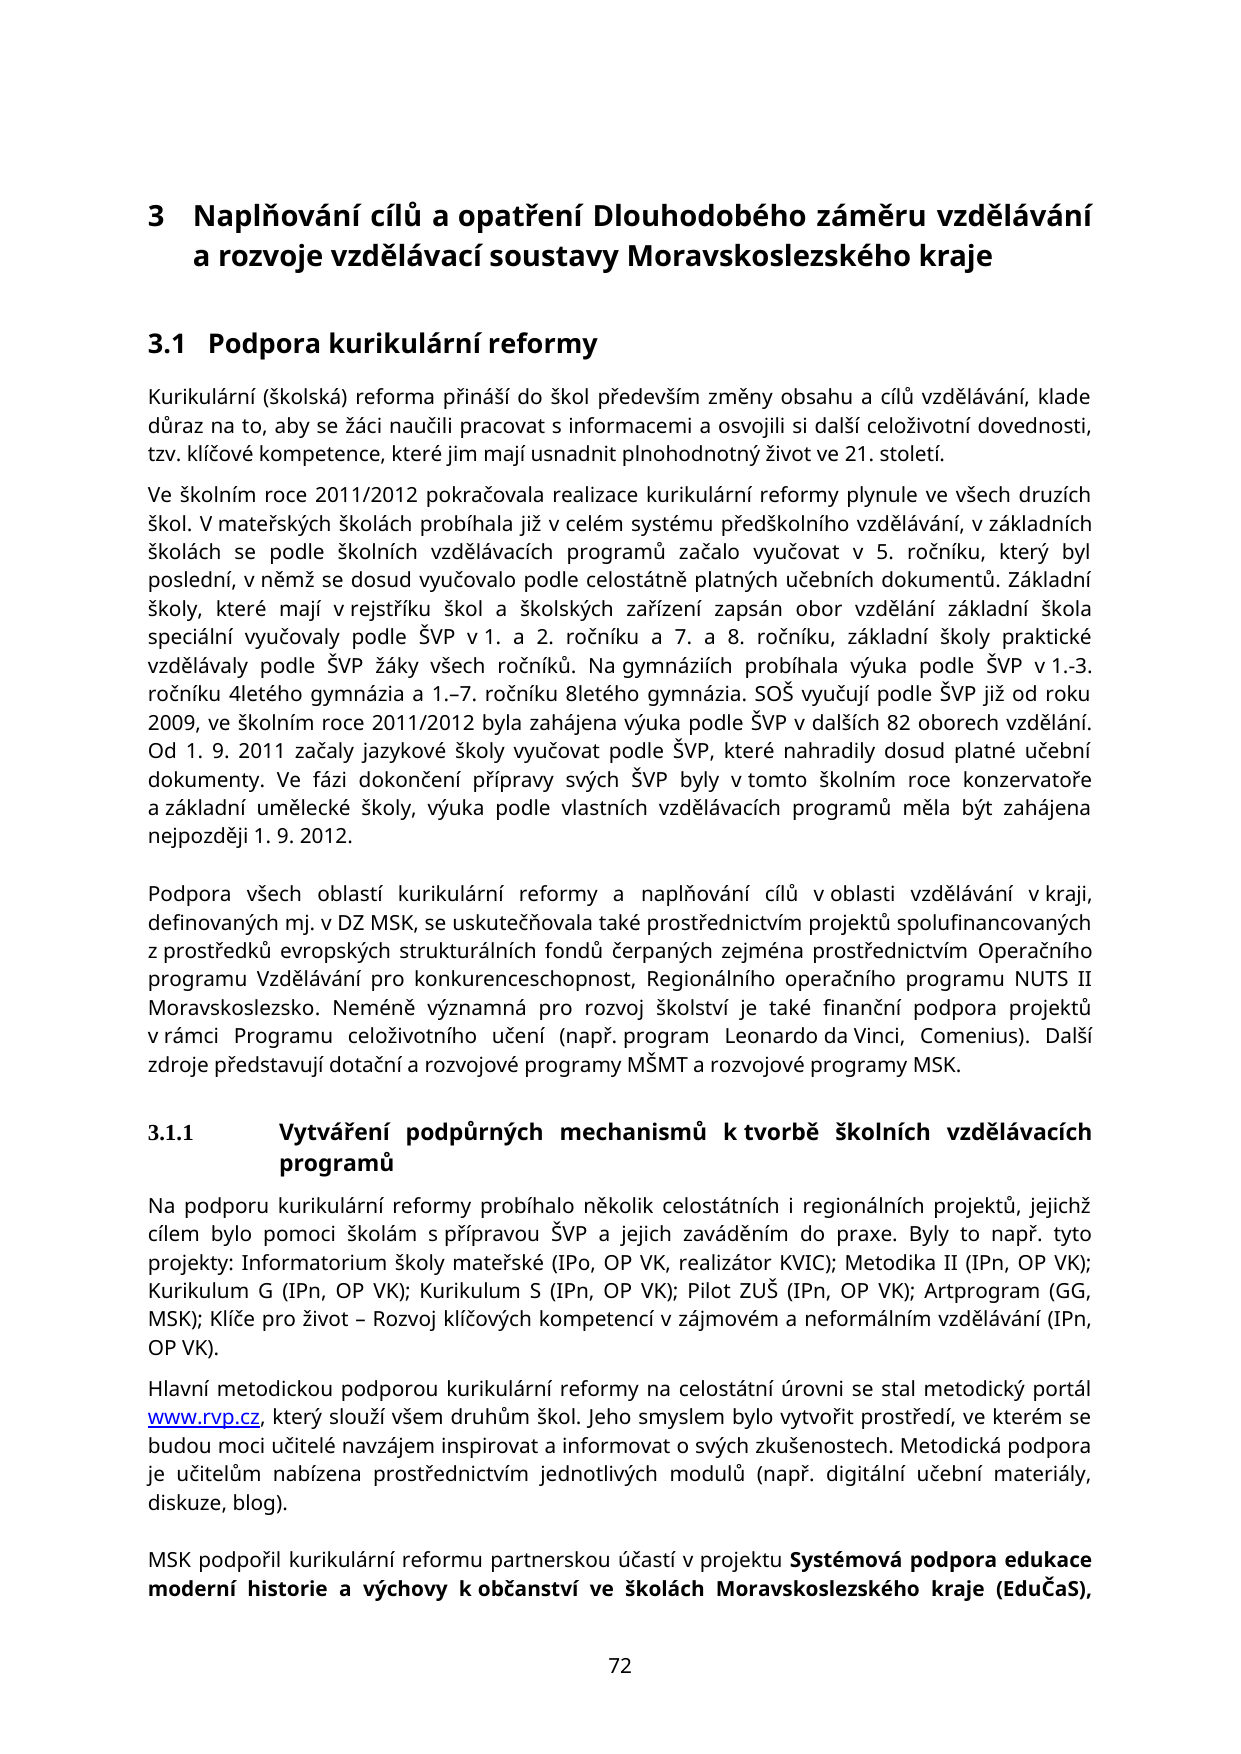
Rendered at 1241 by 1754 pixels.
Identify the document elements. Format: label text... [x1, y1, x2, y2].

text Hlavní metodickou podporou kurikulární reformy na celostátní úrovni se stal metodický portál www.rvp.cz, který slouží všem druhům škol. Jeho smyslem bylo vytvořit prostředí, ve kterém se budou moci učitelé navzájem inspirovat a informovat o svých zkušenostech. Metodická podpora je učitelům nabízena prostřednictvím jednotlivých modulů (např. digitální učební materiály, diskuze, blog). [148, 1374, 1092, 1516]
text MSK podpořil kurikulární reformu partnerskou účastí v projektu Systémová podpora edukace moderní historie a výchovy k občanství ve školách Moravskoslezského kraje (EduČaS), [148, 1545, 1092, 1602]
text Na podporu kurikulární reformy probíhalo několik celostátních i regionálních projektů, jejichž cílem bylo pomoci školám s přípravou ŠVP a jejich zaváděním do praxe. Byly to např. tyto projekty: Informatorium školy mateřské (IPo, OP VK, realizátor KVIC); Metodika II (IPn, OP VK); Kurikulum G (IPn, OP VK); Kurikulum S (IPn, OP VK); Pilot ZUŠ (IPn, OP VK); Artprogram (GG, MSK); Klíče pro život – Rozvoj klíčových kompetencí v zájmovém a neformálním vzdělávání (IPn, OP VK). [148, 1191, 1092, 1361]
subtitle Vytváření podpůrných mechanismů k tvorbě školních vzdělávacích programů [148, 1116, 1092, 1178]
text Kurikulární (školská) reforma přináší do škol především změny obsahu a cílů vzdělávání, klade důraz na to, aby se žáci naučili pracovat s informacemi a osvojili si další celoživotní dovednosti, tzv. klíčové kompetence, které jim mají usnadnit plnohodnotný život ve 21. století. [148, 382, 1092, 468]
subtitle Naplňování cílů a opatření Dlouhodobého záměru vzdělávání a rozvoje vzdělávací soustavy Moravskoslezského kraje [148, 195, 1092, 275]
subtitle Podpora kurikulární reformy [148, 325, 1092, 362]
text Podpora všech oblastí kurikulární reformy a naplňování cílů v oblasti vzdělávání v kraji, definovaných mj. v DZ MSK, se uskutečňovala také prostřednictvím projektů spolufinancovaných z prostředků evropských strukturálních fondů čerpaných zejména prostřednictvím Operačního programu Vzdělávání pro konkurenceschopnost, Regionálního operačního programu NUTS II Moravskoslezsko. Neméně významná pro rozvoj školství je také finanční podpora projektů v rámci Programu celoživotního učení (např. program Leonardo da Vinci, Comenius). Další zdroje představují dotační a rozvojové programy MŠMT a rozvojové programy MSK. [148, 879, 1092, 1078]
text Ve školním roce 2011/2012 pokračovala realizace kurikulární reformy plynule ve všech druzích škol. V mateřských školách probíhala již v celém systému předškolního vzdělávání, v základních školách se podle školních vzdělávacích programů začalo vyučovat v 5. ročníku, který byl poslední, v němž se dosud vyučovalo podle celostátně platných učebních dokumentů. Základní školy, které mají v rejstříku škol a školských zařízení zapsán obor vzdělání základní škola speciální vyučovaly podle ŠVP v 1. a 2. ročníku a 7. a 8. ročníku, základní školy praktické vzdělávaly podle ŠVP žáky všech ročníků. Na gymnáziích probíhala výuka podle ŠVP v 1.-3. ročníku 4letého gymnázia a 1.–7. ročníku 8letého gymnázia. SOŠ vyučují podle ŠVP již od roku 2009, ve školním roce 2011/2012 byla zahájena výuka podle ŠVP v dalších 82 oborech vzdělání. Od 1. 9. 2011 začaly jazykové školy vyučovat podle ŠVP, které nahradily dosud platné učební dokumenty. Ve fázi dokončení přípravy svých ŠVP byly v tomto školním roce konzervatoře a základní umělecké školy, výuka podle vlastních vzdělávacích programů měla být zahájena nejpozději 1. 9. 2012. [148, 480, 1092, 850]
